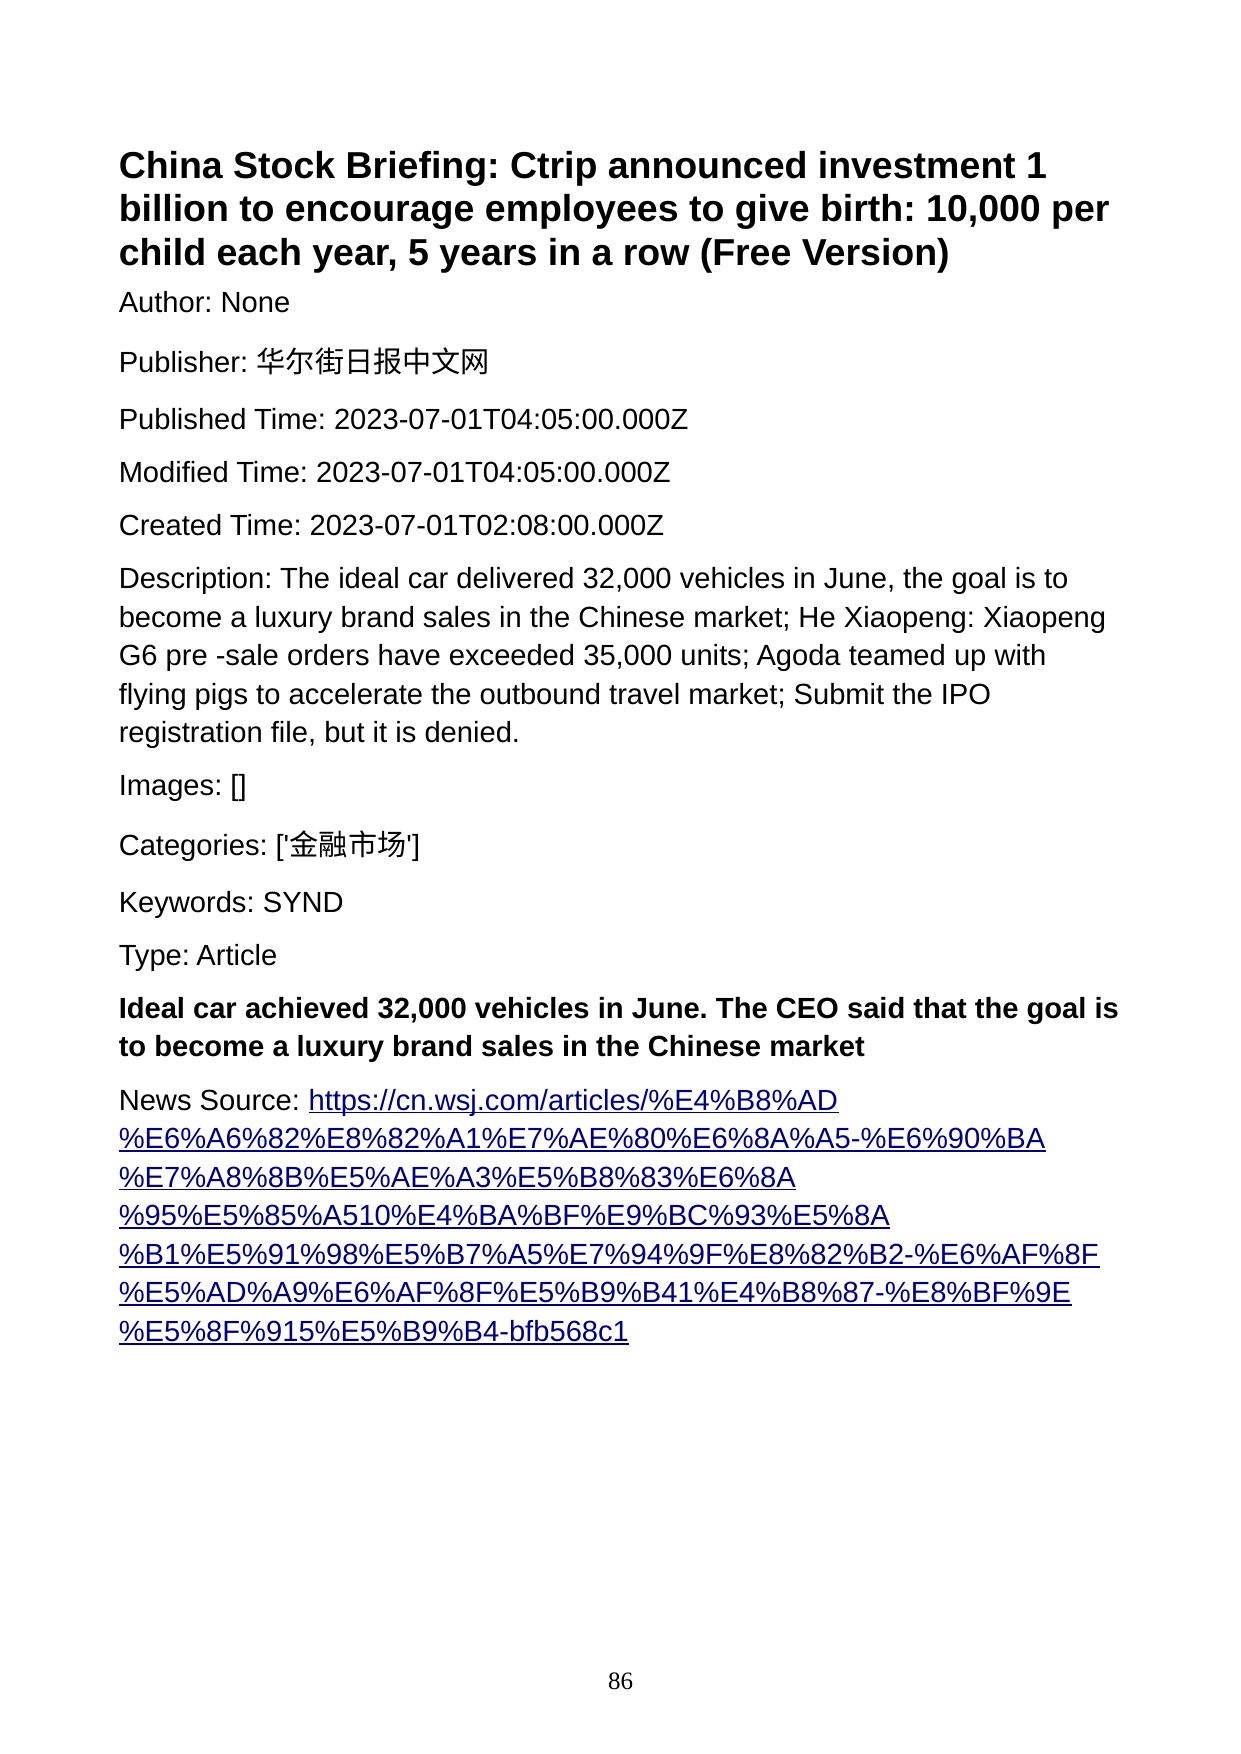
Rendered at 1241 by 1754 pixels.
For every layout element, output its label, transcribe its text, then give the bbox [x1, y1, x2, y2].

text Type: Article [118, 938, 1122, 971]
text Published Time: 2023-07-01T04:05:00.000Z [118, 402, 1122, 435]
text Images: [] [118, 768, 1122, 802]
text Categories: ['金融市场'] [118, 821, 1122, 864]
subtitle China Stock Briefing: Ctrip announced investment 1 billion to encourage employees to give birth: 10,000 per child each year, 5 years in a row (Free Version) [118, 143, 1122, 273]
text Publisher: 华尔街日报中文网 [118, 338, 1122, 381]
text Description: The ideal car delivered 32,000 vehicles in June, the goal is to become a luxury brand sales in the Chinese market; He Xiaopeng: Xiaopeng G6 pre -sale orders have exceeded 35,000 units; Agoda teamed up with flying pigs to accelerate the outbound travel market; Submit the IPO registration file, but it is denied. [118, 561, 1122, 749]
text Created Time: 2023-07-01T02:08:00.000Z [118, 508, 1122, 541]
text Ideal car achieved 32,000 vehicles in June. The CEO said that the goal is to become a luxury brand sales in the Chinese market [118, 991, 1122, 1063]
text News Source: https://cn.wsj.com/articles/%E4%B8%AD%E6%A6%82%E8%82%A1%E7%AE%80%E6%8A%A5-%E6%90%BA%E7%A8%8B%E5%AE%A3%E5%B8%83%E6%8A%95%E5%85%A510%E4%BA%BF%E9%BC%93%E5%8A%B1%E5%91%98%E5%B7%A5%E7%94%9F%E8%82%B2-%E6%AF%8F%E5%AD%A9%E6%AF%8F%E5%B9%B41%E4%B8%87-%E8%BF%9E%E5%8F%915%E5%B9%B4-bfb568c1 [118, 1082, 1122, 1347]
text Modified Time: 2023-07-01T04:05:00.000Z [118, 455, 1122, 488]
text Author: None [118, 285, 1122, 319]
text Keywords: SYND [118, 884, 1122, 918]
